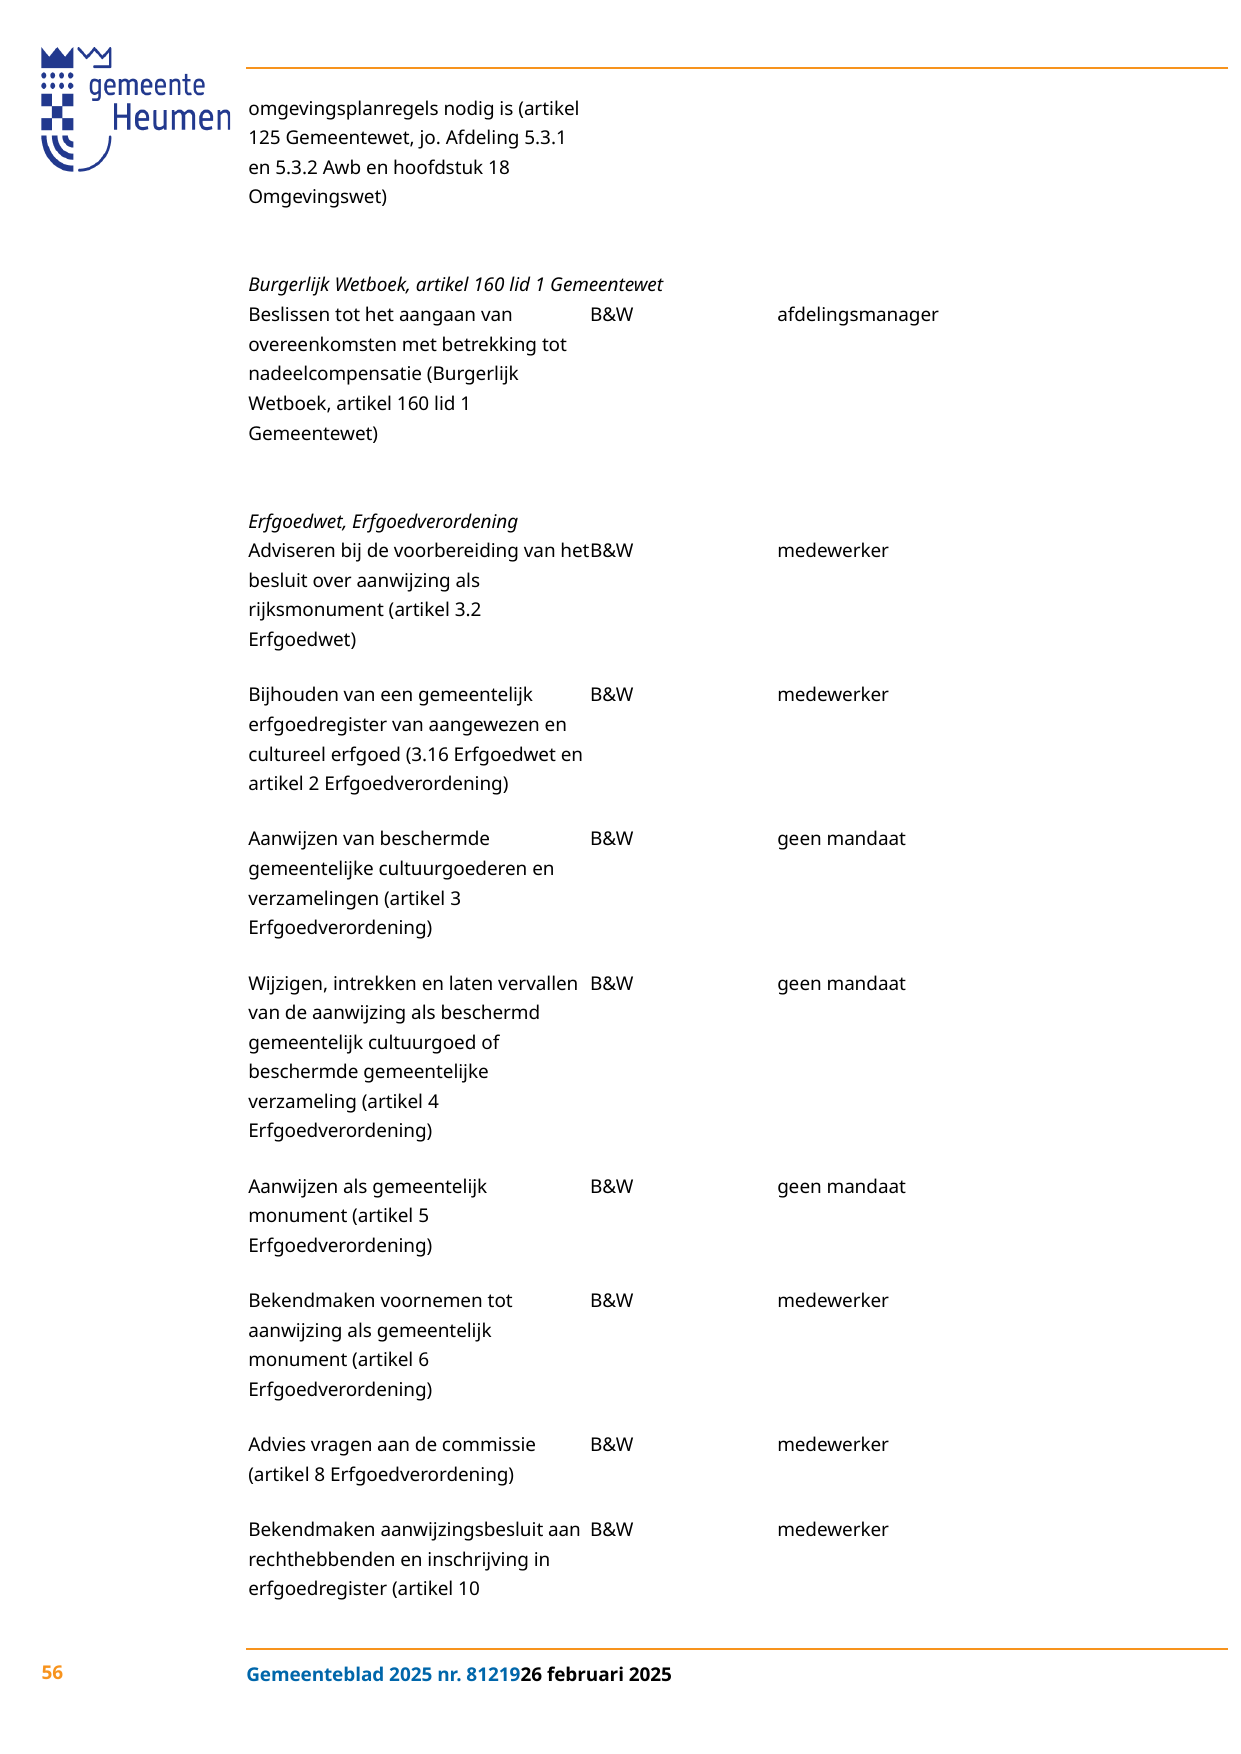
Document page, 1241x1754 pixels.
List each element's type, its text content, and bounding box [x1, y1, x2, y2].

table_cell medewerker [777, 1288, 964, 1431]
table_cell [964, 1173, 1152, 1287]
table_cell B&W [590, 1288, 777, 1431]
table_cell Advies vragen aan de commissie (artikel 8 Erfgoedverordening) [248, 1431, 590, 1516]
table_header Beslissen tot het aangaan van overeenkomsten met betrekking tot nadeelcompensatie (Burgerlijk Wetboek, artikel 160 lid 1 Gemeentewet) [248, 301, 590, 475]
table_header B&W [590, 301, 777, 475]
table_cell B&W [590, 1516, 777, 1601]
table_cell [964, 970, 1152, 1173]
table_cell Bijhouden van een gemeentelijk erfgoedregister van aangewezen en cultureel erfgoed (3.16 Erfgoedwet en artikel 2 Erfgoedverordening) [248, 682, 590, 826]
table_header [964, 538, 1152, 682]
table_cell Aanwijzen als gemeentelijk monument (artikel 5 Erfgoedverordening) [248, 1173, 590, 1287]
table_cell [777, 95, 964, 239]
table_cell Bekendmaken aanwijzingsbesluit aan rechthebbenden en inschrijving in erfgoedregister (artikel 10 [248, 1516, 590, 1601]
table_cell geen mandaat [777, 1173, 964, 1287]
table_cell [964, 95, 1152, 239]
table_header Adviseren bij de voorbereiding van het besluit over aanwijzing als rijksmonument (artikel 3.2 Erfgoedwet) [248, 538, 590, 682]
table_cell [964, 826, 1152, 970]
table_cell omgevingsplanregels nodig is (artikel 125 Gemeentewet, jo. Afdeling 5.3.1 en 5.3.2 Awb en hoofdstuk 18 Omgevingswet) [248, 95, 590, 239]
table_cell B&W [590, 970, 777, 1173]
table_cell B&W [590, 1431, 777, 1516]
table_cell [964, 1288, 1152, 1431]
text Burgerlijk Wetboek, artikel 160 lid 1 Gemeentewet [248, 272, 1152, 297]
table_cell medewerker [777, 1431, 964, 1516]
table_cell medewerker [777, 682, 964, 826]
table_cell B&W [590, 826, 777, 970]
table_cell geen mandaat [777, 826, 964, 970]
table_cell Wijzigen, intrekken en laten vervallen van de aanwijzing als beschermd gemeentelijk cultuurgoed of beschermde gemeentelijke verzameling (artikel 4 Erfgoedverordening) [248, 970, 590, 1173]
table_cell B&W [590, 1173, 777, 1287]
table_header afdelingsmanager [777, 301, 964, 475]
table_cell [964, 682, 1152, 826]
picture [41, 47, 231, 172]
table_cell medewerker [777, 1516, 964, 1601]
text Erfgoedwet, Erfgoedverordening [248, 508, 1152, 533]
table_header B&W [590, 538, 777, 682]
table_cell [964, 1431, 1152, 1516]
table_header [964, 301, 1152, 475]
table_cell geen mandaat [777, 970, 964, 1173]
table_cell [964, 1516, 1152, 1601]
table_cell Bekendmaken voornemen tot aanwijzing als gemeentelijk monument (artikel 6 Erfgoedverordening) [248, 1288, 590, 1431]
table_cell [590, 95, 777, 239]
table_cell Aanwijzen van beschermde gemeentelijke cultuurgoederen en verzamelingen (artikel 3 Erfgoedverordening) [248, 826, 590, 970]
table_header medewerker [777, 538, 964, 682]
table_cell B&W [590, 682, 777, 826]
